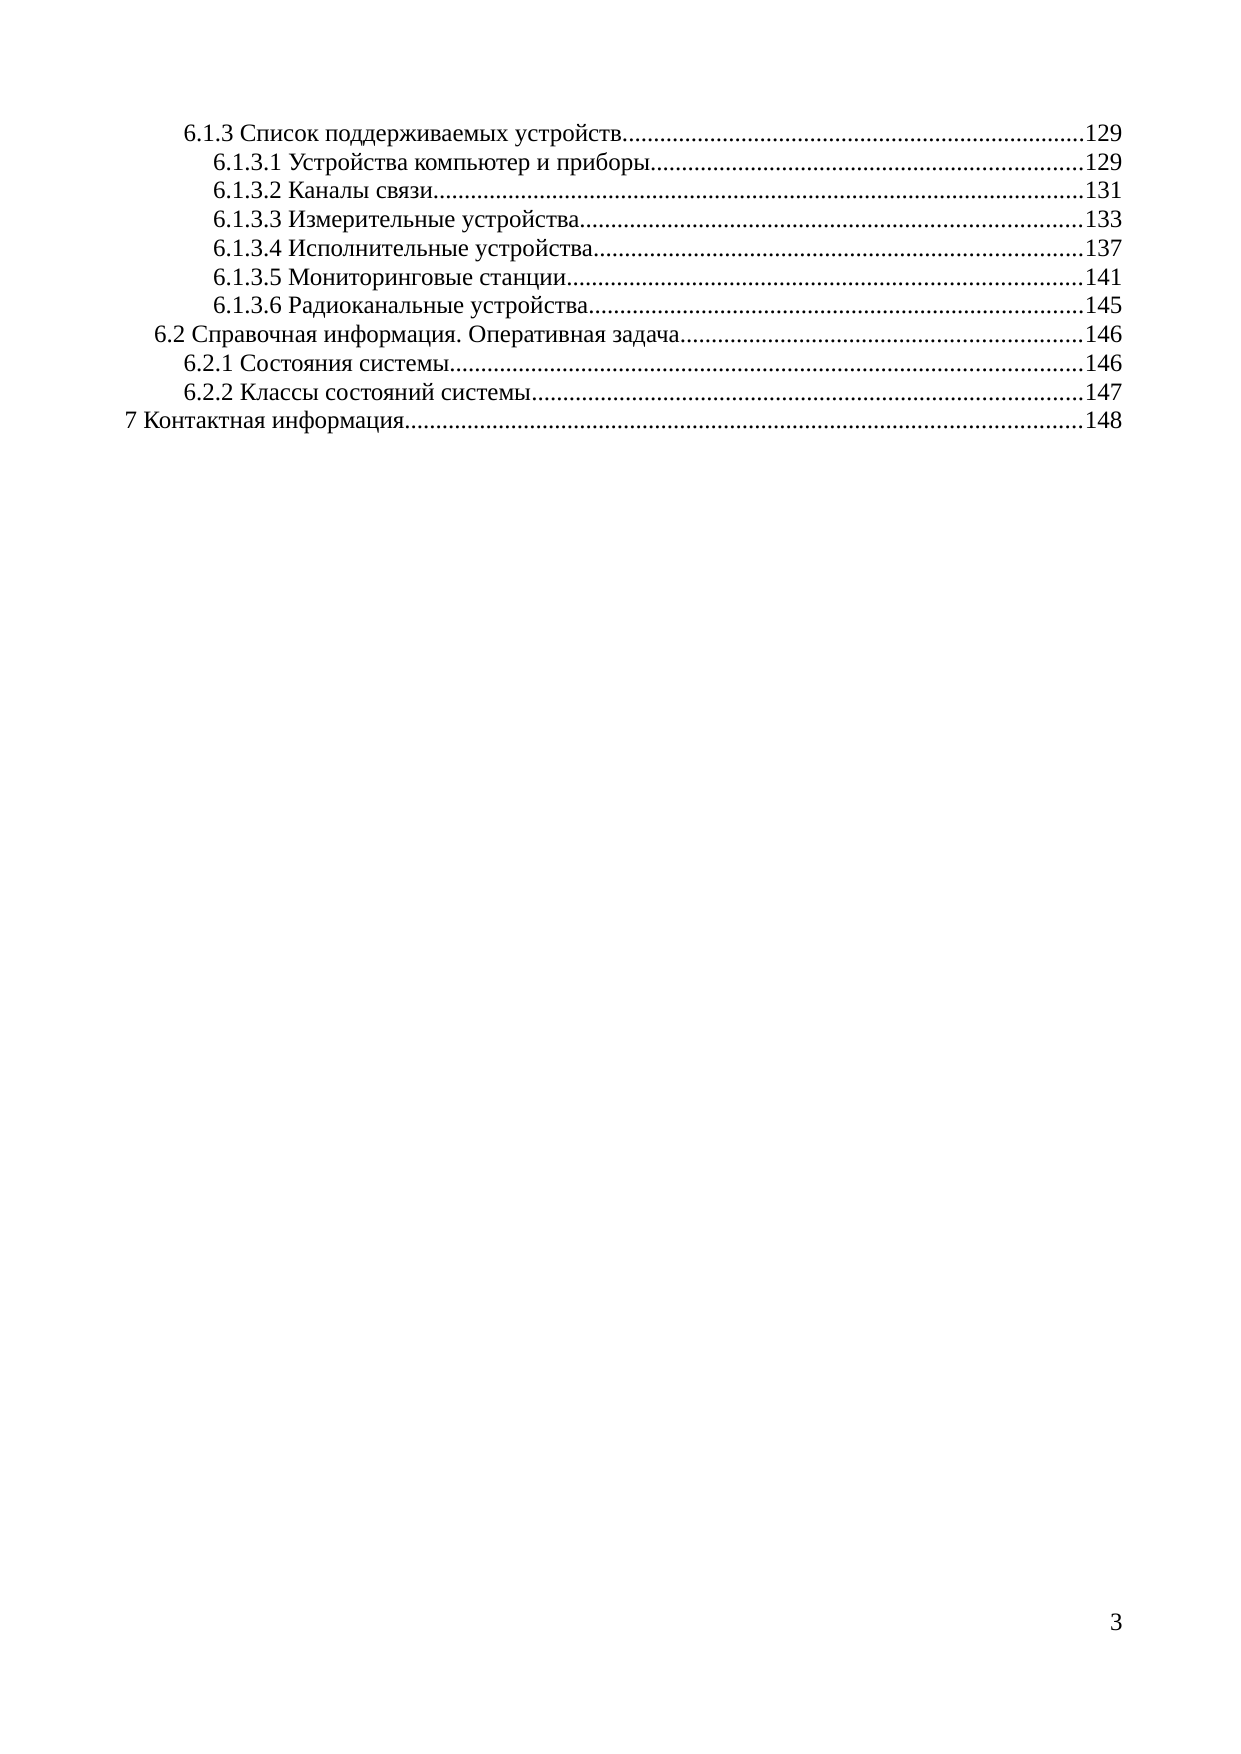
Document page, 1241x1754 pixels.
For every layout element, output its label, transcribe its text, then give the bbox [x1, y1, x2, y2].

text 6.1.3.4 Исполнительные устройства. 137 [207, 233, 1122, 262]
text 6.1.3.6 Радиоканальные устройства. 145 [207, 291, 1122, 319]
text 6.1.3.1 Устройства компьютер и приборы. 129 [207, 147, 1122, 176]
text 6.1.3 Список поддерживаемых устройств. 129 [177, 118, 1122, 147]
text 6.1.3.3 Измерительные устройства. 133 [207, 204, 1122, 233]
text 6.2.1 Состояния системы 146 [177, 348, 1122, 377]
text 6.2 Справочная информация. Оперативная задача 146 [148, 319, 1122, 348]
text 6.1.3.2 Каналы связи 131 [207, 176, 1122, 204]
text 6.2.2 Классы состояний системы 147 [177, 377, 1122, 406]
text 6.1.3.5 Мониторинговые станции 141 [207, 262, 1122, 291]
text 7 Контактная информация 148 [118, 406, 1122, 434]
